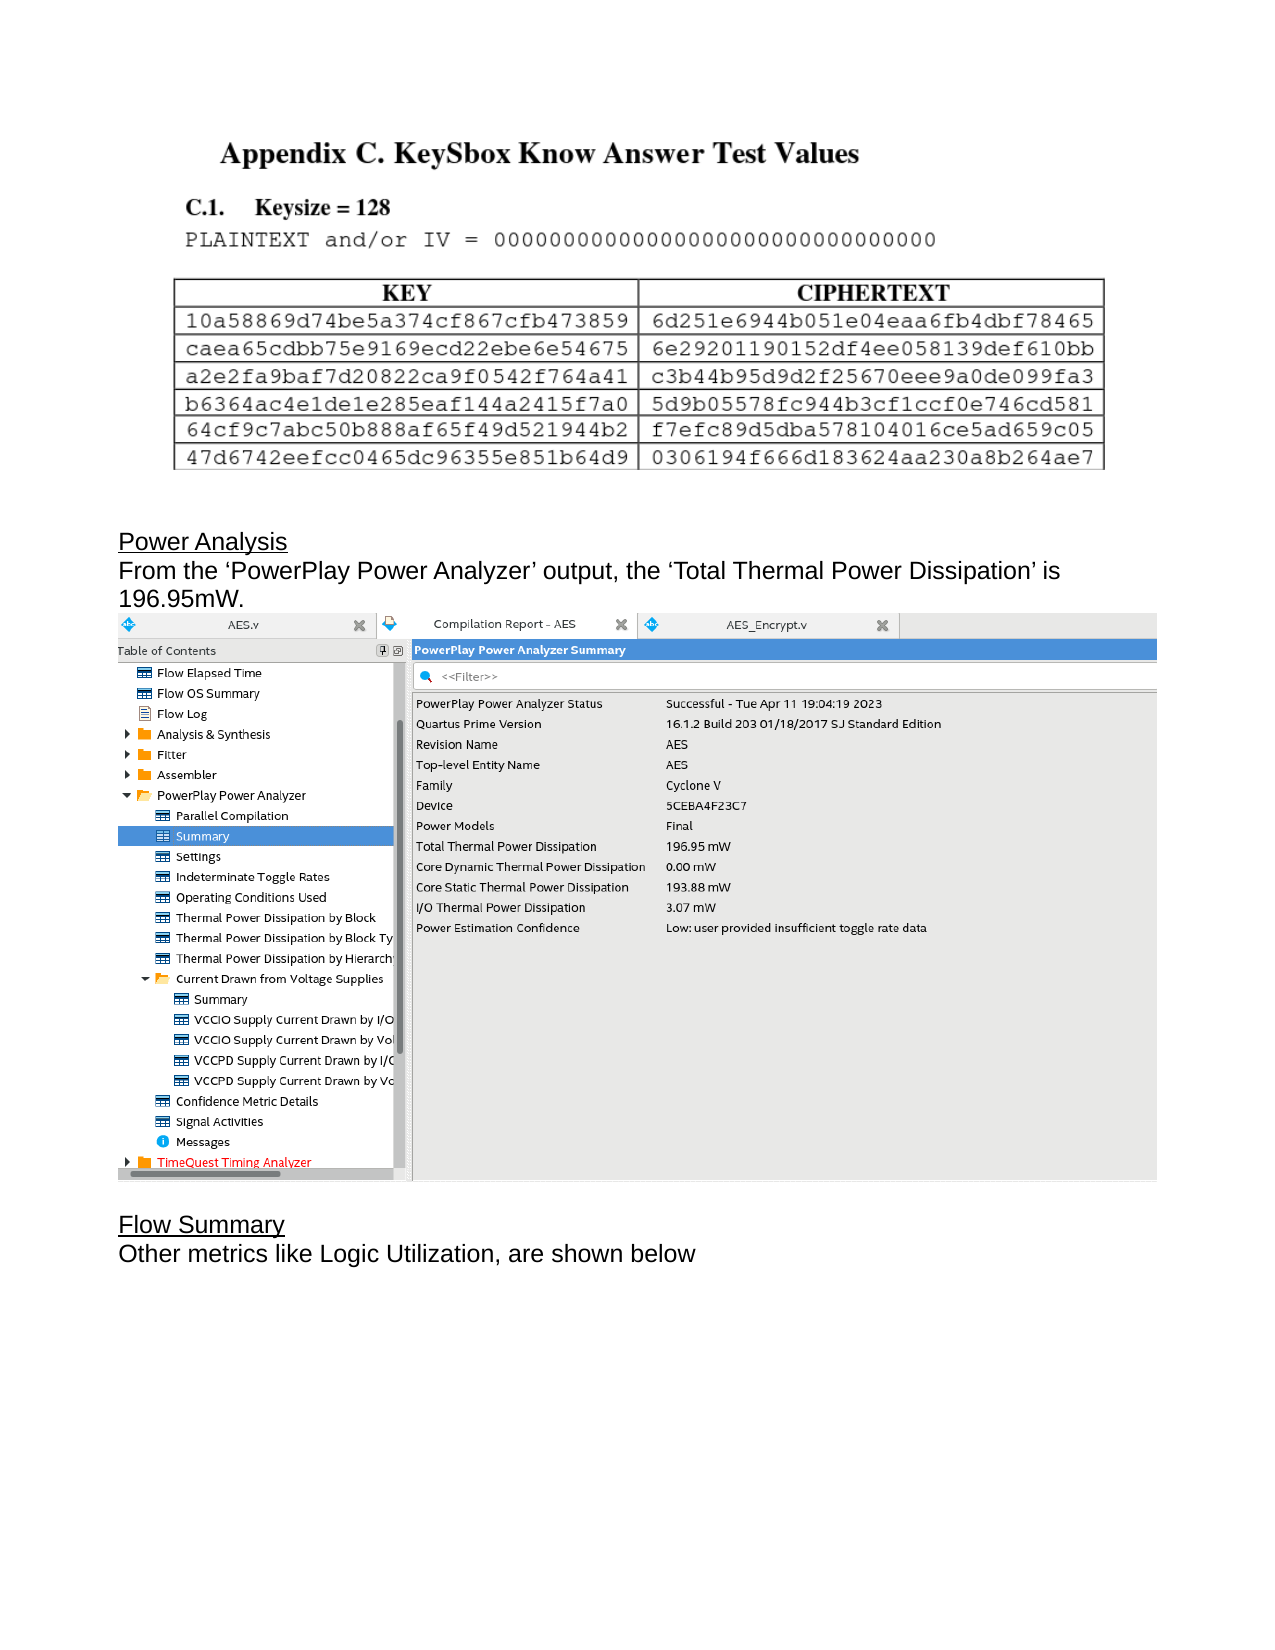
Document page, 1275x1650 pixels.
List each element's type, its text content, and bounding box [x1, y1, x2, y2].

text From the ‘PowerPlay Power Analyzer’ output, the ‘Total Thermal Power Dissipation’ is 196.95mW. [118, 556, 1157, 613]
text Other metrics like Logic Utilization, are shown below [118, 1239, 1157, 1268]
text Flow Summary [118, 1210, 1157, 1239]
picture [154, 118, 1121, 470]
text Power Analysis [118, 527, 1157, 556]
picture [118, 613, 1157, 1182]
